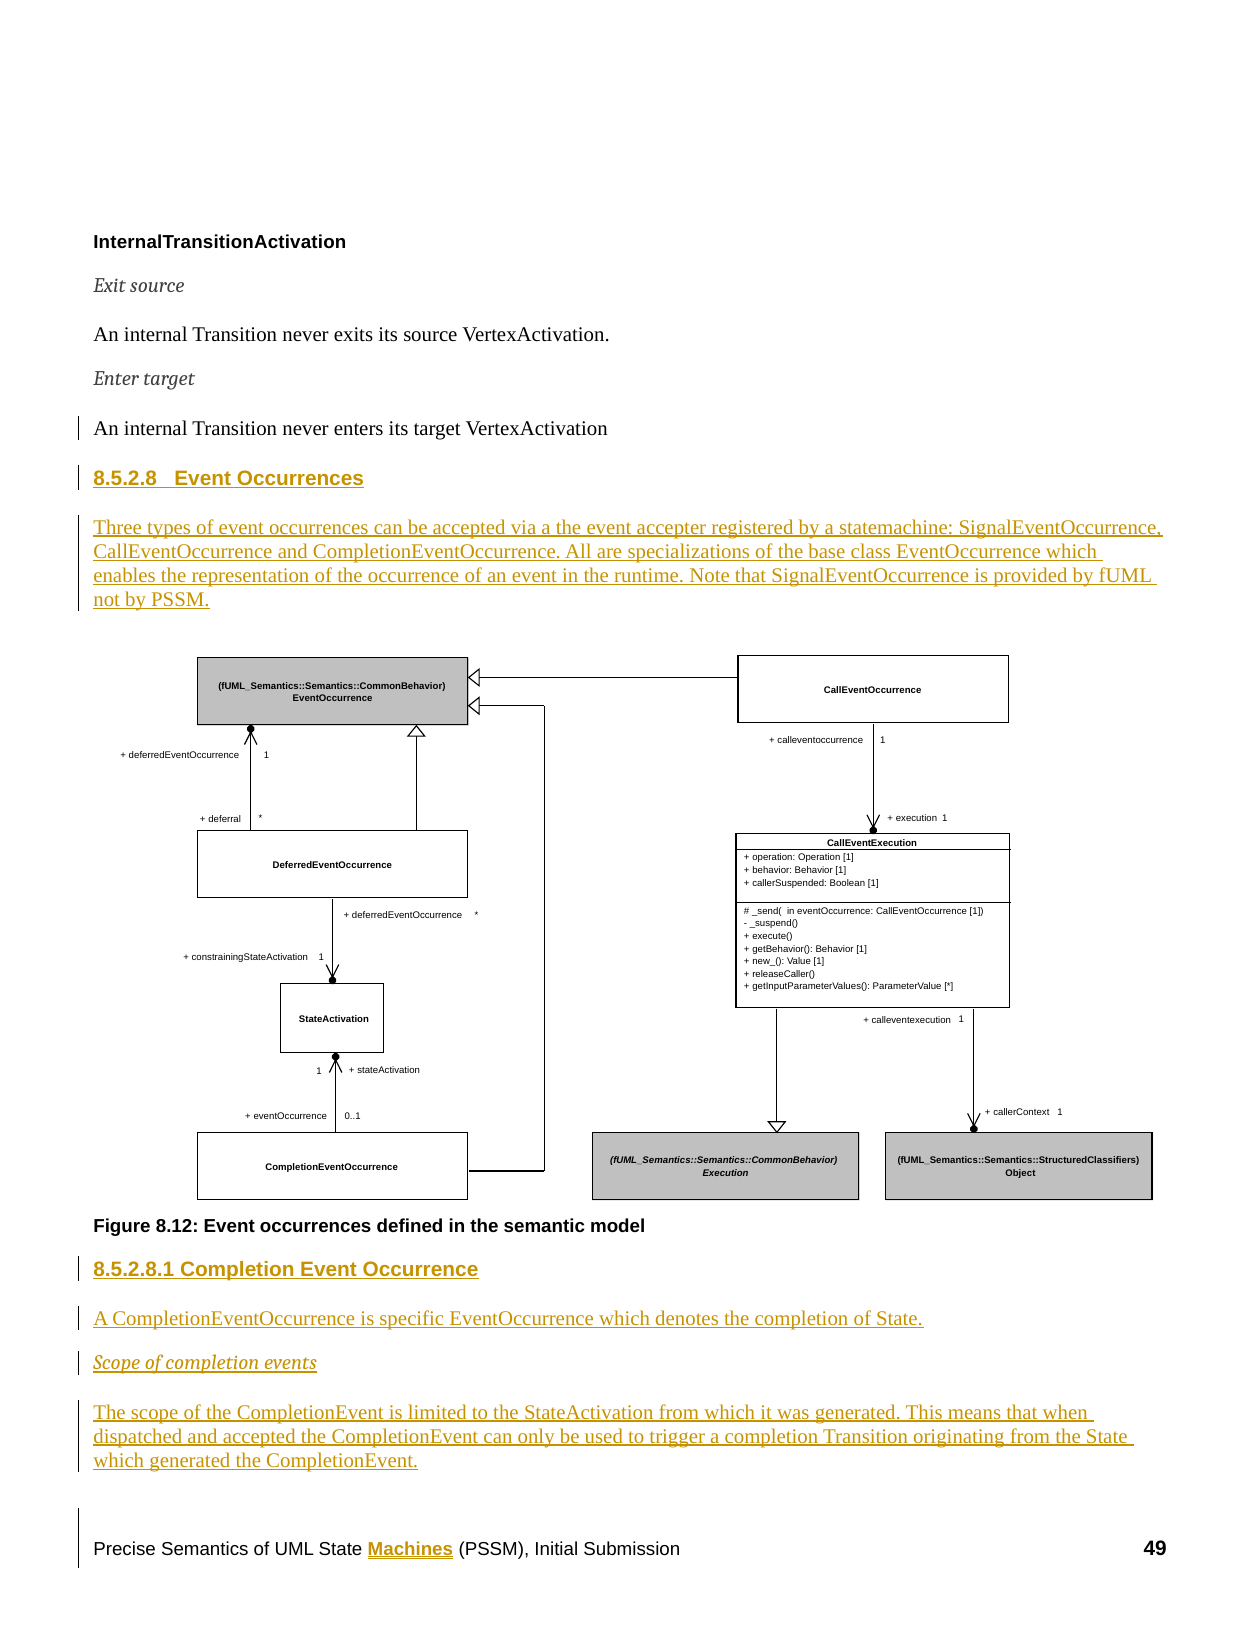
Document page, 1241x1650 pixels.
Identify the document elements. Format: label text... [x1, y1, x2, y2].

text The scope of the CompletionEvent is limited to the StateActivation from which it was generated. This means that when dispatched and accepted the CompletionEvent can only be used to trigger a completion Transition originating from the State which generated the CompletionEvent. [93, 1399, 1164, 1472]
text An internal Transition never exits its source VertexActivation. [93, 322, 1164, 346]
subtitle Exit source [93, 273, 1164, 297]
subtitle Completion Event Occurrence [93, 1236, 1164, 1281]
text A CompletionEventOccurrence is specific EventOccurrence which denotes the completion of State. [93, 1306, 1164, 1330]
subtitle [93, 632, 1164, 644]
subtitle Enter target [93, 367, 1164, 391]
text An internal Transition never enters its target VertexActivation [93, 416, 1164, 440]
subtitle Scope of completion events [93, 1351, 1164, 1375]
text Three types of event occurrences can be accepted via a the event accepter registered by a statemachine: SignalEventOccurrence, CallEventOccurrence and CompletionEventOccurrence. All are specializations of the base class EventOccurrence which enables the representation of the occurrence of an event in the runtime. Note that SignalEventOccurrence is provided by fUML not by PSSM. [93, 515, 1164, 611]
subtitle Event Occurrences [93, 465, 1164, 490]
text Figure 8.12: Event occurrences defined in the semantic model [93, 644, 1164, 1236]
subtitle InternalTransitionActivation [93, 231, 1164, 253]
